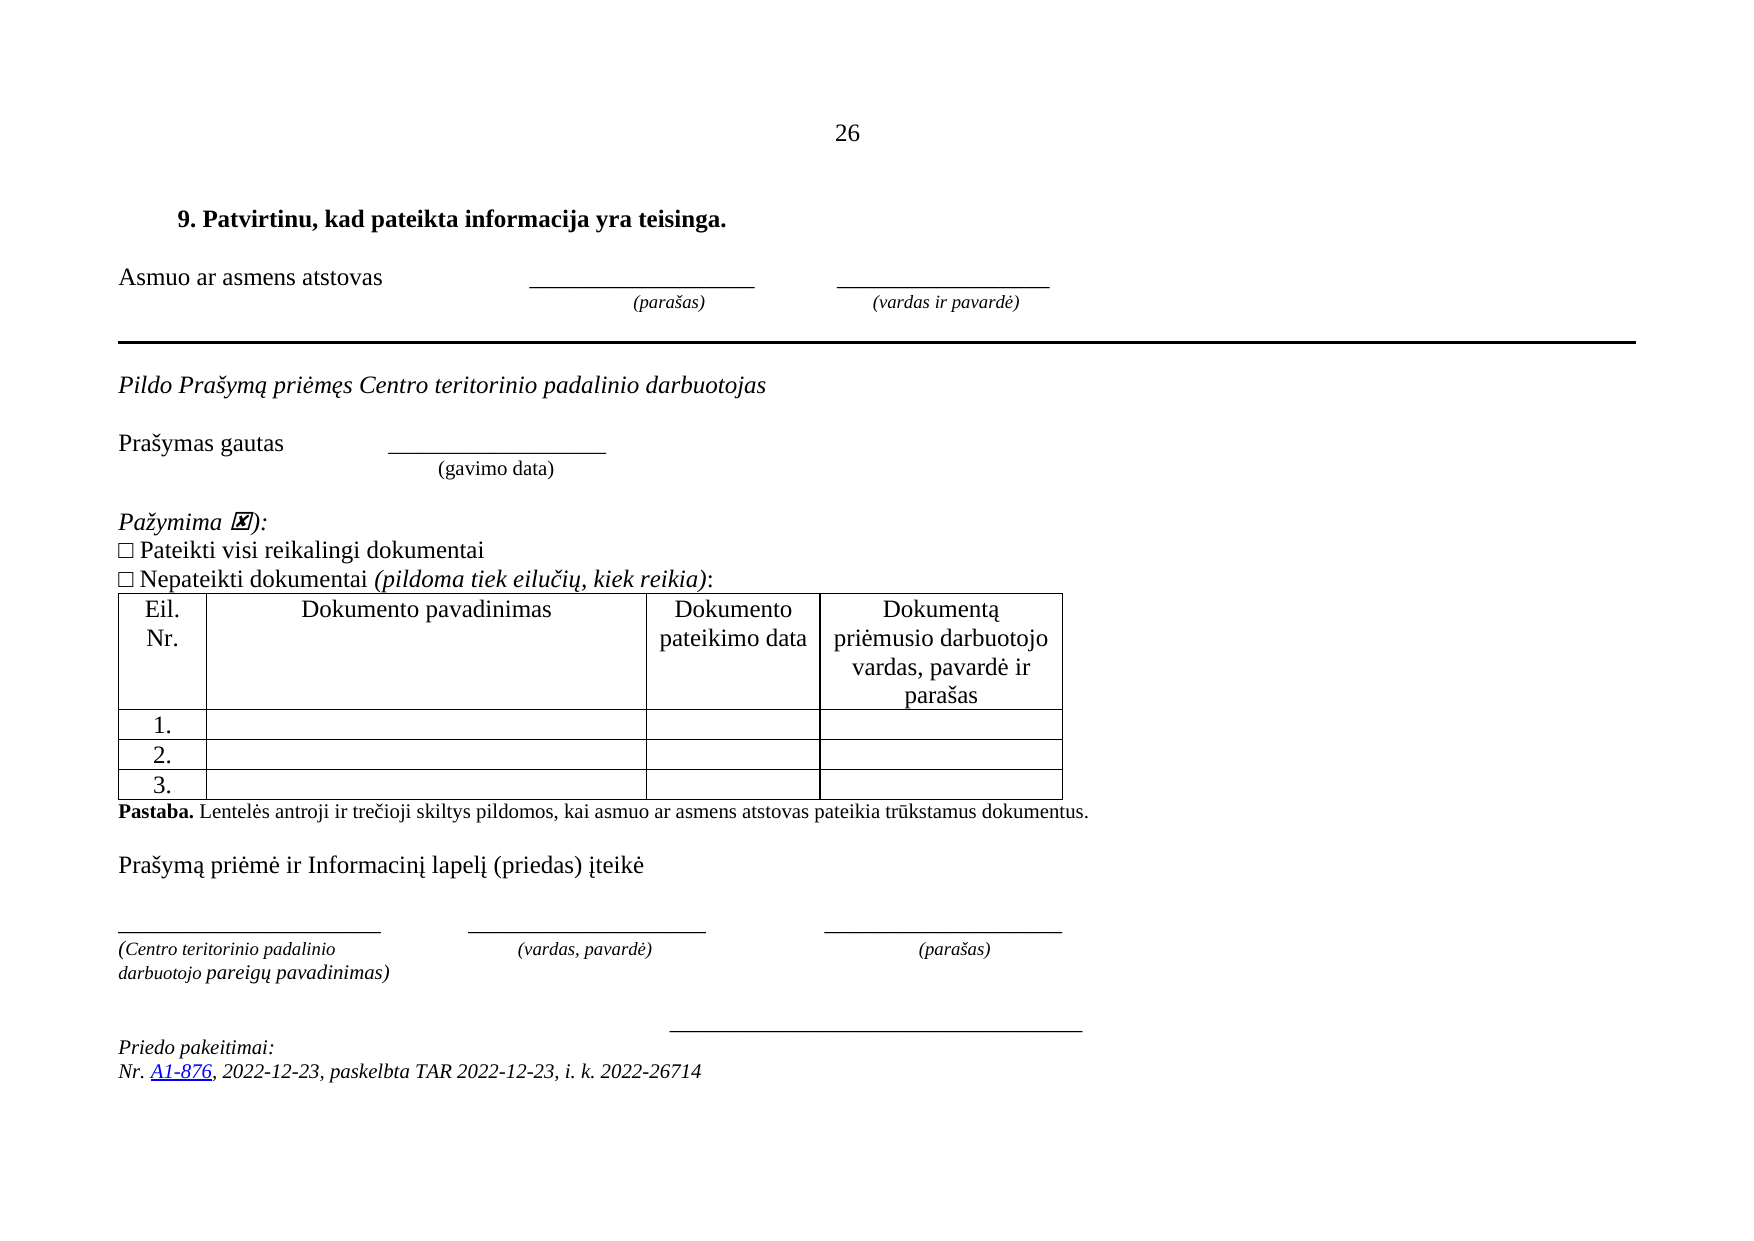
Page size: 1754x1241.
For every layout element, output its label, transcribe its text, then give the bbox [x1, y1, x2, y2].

table_cell [647, 710, 819, 739]
table_cell [821, 710, 1062, 739]
text _____________________ ___________________ ___________________ [118, 907, 1636, 936]
table_cell 1. [119, 710, 206, 739]
text □ Pateikti visi reikalingi dokumentai [118, 536, 1636, 564]
text Prašymą priėmė ir Informacinį lapelį (priedas) įteikė [118, 850, 1636, 879]
text 9. Patvirtinu, kad pateikta informacija yra teisinga. [118, 204, 1636, 233]
text Prašymas gautas ___________________ [118, 428, 1636, 456]
text □ Nepateikti dokumentai (pildoma tiek eilučių, kiek reikia): [118, 564, 1636, 593]
text Priedo pakeitimai: [118, 1034, 1636, 1059]
text (Centro teritorinio padalinio (vardas, pavardė) (parašas) [118, 936, 1636, 960]
text Pažymima ): [118, 507, 1636, 536]
table_cell 2. [119, 740, 206, 769]
text darbuotojo pareigų pavadinimas) [118, 960, 1636, 984]
table_header Dokumento pateikimo data [647, 594, 819, 709]
text _________________________________ [118, 1006, 1636, 1034]
table_header Dokumento pavadinimas [207, 594, 646, 709]
table_header Dokumentą priėmusio darbuotojo vardas, pavardė ir parašas [821, 594, 1062, 709]
text (parašas) (vardas ir pavardė) [388, 291, 1636, 312]
text Nr. A1-876, 2022-12-23, paskelbta TAR 2022-12-23, i. k. 2022-26714 [118, 1059, 1636, 1083]
table_cell [207, 710, 646, 739]
table_cell [207, 740, 646, 769]
table_cell [647, 740, 819, 769]
text Asmuo ar asmens atstovas __________________ _________________ [118, 262, 1636, 291]
table_cell [647, 770, 819, 798]
text Pastaba. Lentelės antroji ir trečioji skiltys pildomos, kai asmuo ar asmens atstovas pateikia trūkstamus dokumentus. [118, 799, 1636, 823]
table_cell 3. [119, 770, 206, 798]
text (gavimo data) [253, 456, 1636, 480]
table_cell [821, 770, 1062, 798]
table_header Eil. Nr. [119, 594, 206, 709]
table_cell [207, 770, 646, 798]
table_cell [821, 740, 1062, 769]
text Pildo Prašymą priėmęs Centro teritorinio padalinio darbuotojas [118, 370, 1636, 399]
